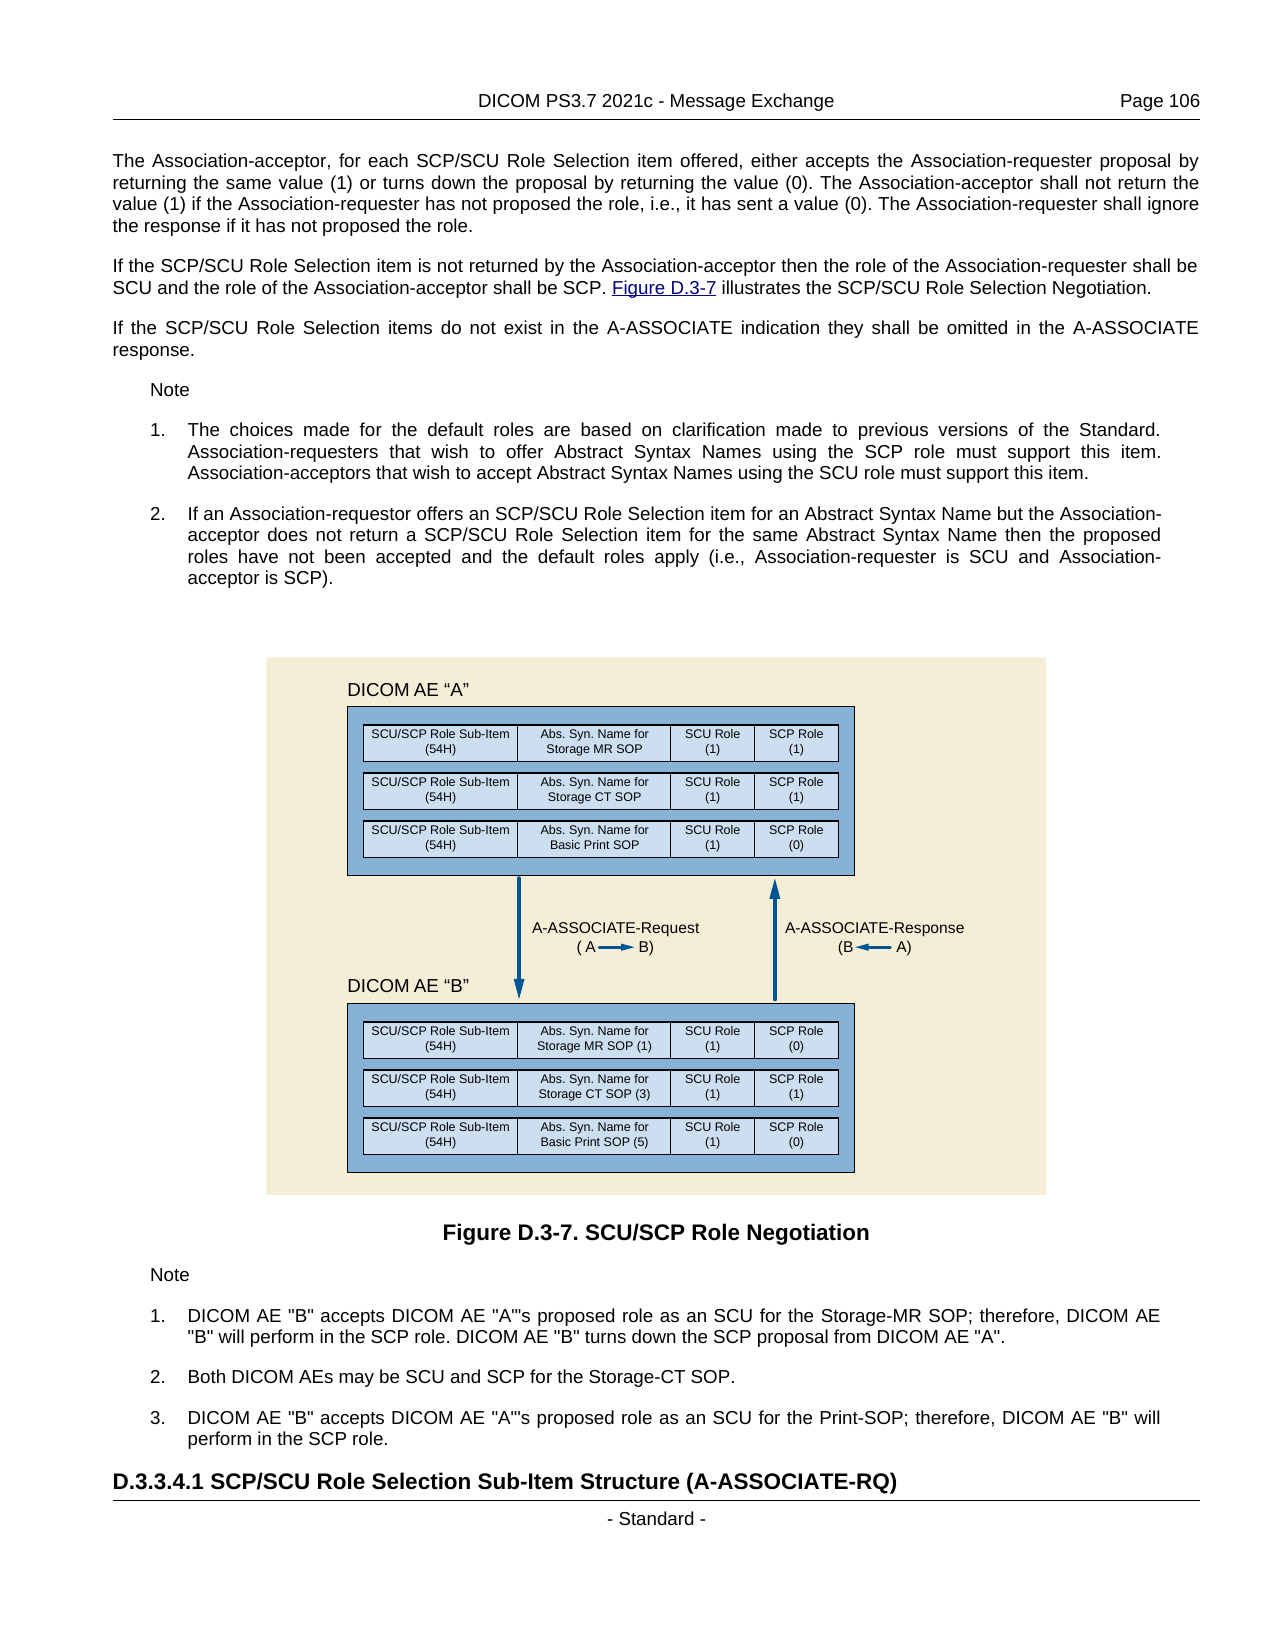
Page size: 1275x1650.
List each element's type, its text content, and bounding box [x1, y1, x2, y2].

text The Association-acceptor, for each SCP/SCU Role Selection item offered, either accepts the Association-requester proposal by returning the same value (1) or turns down the proposal by returning the value (0). The Association-acceptor shall not return the value (1) if the Association-requester has not proposed the role, i.e., it has sent a value (0). The Association-requester shall ignore the response if it has not proposed the role. [112, 150, 1200, 236]
text 1. DICOM AE "B" accepts DICOM AE "A"'s proposed role as an SCU for the Storage-MR SOP; therefore, DICOM AE "B" will perform in the SCP role. DICOM AE "B" turns down the SCP proposal from DICOM AE "A". [150, 1304, 1162, 1348]
text 2. If an Association-requestor offers an SCP/SCU Role Selection item for an Abstract Syntax Name but the Association-acceptor does not return a SCP/SCU Role Selection item for the same Abstract Syntax Name then the proposed roles have not been accepted and the default roles apply (i.e., Association-requester is SCU and Association-acceptor is SCP). [150, 502, 1162, 589]
text If the SCP/SCU Role Selection item is not returned by the Association-acceptor then the role of the Association-requester shall be SCU and the role of the Association-acceptor shall be SCP. Figure D.3-7 illustrates the SCP/SCU Role Selection Negotiation. [112, 255, 1200, 298]
text Figure D.3-7. SCU/SCP Role Negotiation [112, 1219, 1200, 1245]
text 3. DICOM AE "B" accepts DICOM AE "A"'s proposed role as an SCU for the Print-SOP; therefore, DICOM AE "B" will perform in the SCP role. [150, 1407, 1162, 1450]
text Note [150, 379, 1162, 400]
text 2. Both DICOM AEs may be SCU and SCP for the Storage-CT SOP. [150, 1366, 1162, 1388]
text Note [150, 1264, 1162, 1286]
text If the SCP/SCU Role Selection items do not exist in the A-ASSOCIATE indication they shall be omitted in the A-ASSOCIATE response. [112, 317, 1200, 360]
text 1. The choices made for the default roles are based on clarification made to previous versions of the Standard. Association-requesters that wish to offer Abstract Syntax Names using the SCP role must support this item. Association-acceptors that wish to accept Abstract Syntax Names using the SCU role must support this item. [150, 419, 1162, 484]
text D.3.3.4.1 SCP/SCU Role Selection Sub-Item Structure (A-ASSOCIATE-RQ) [112, 1468, 1200, 1494]
